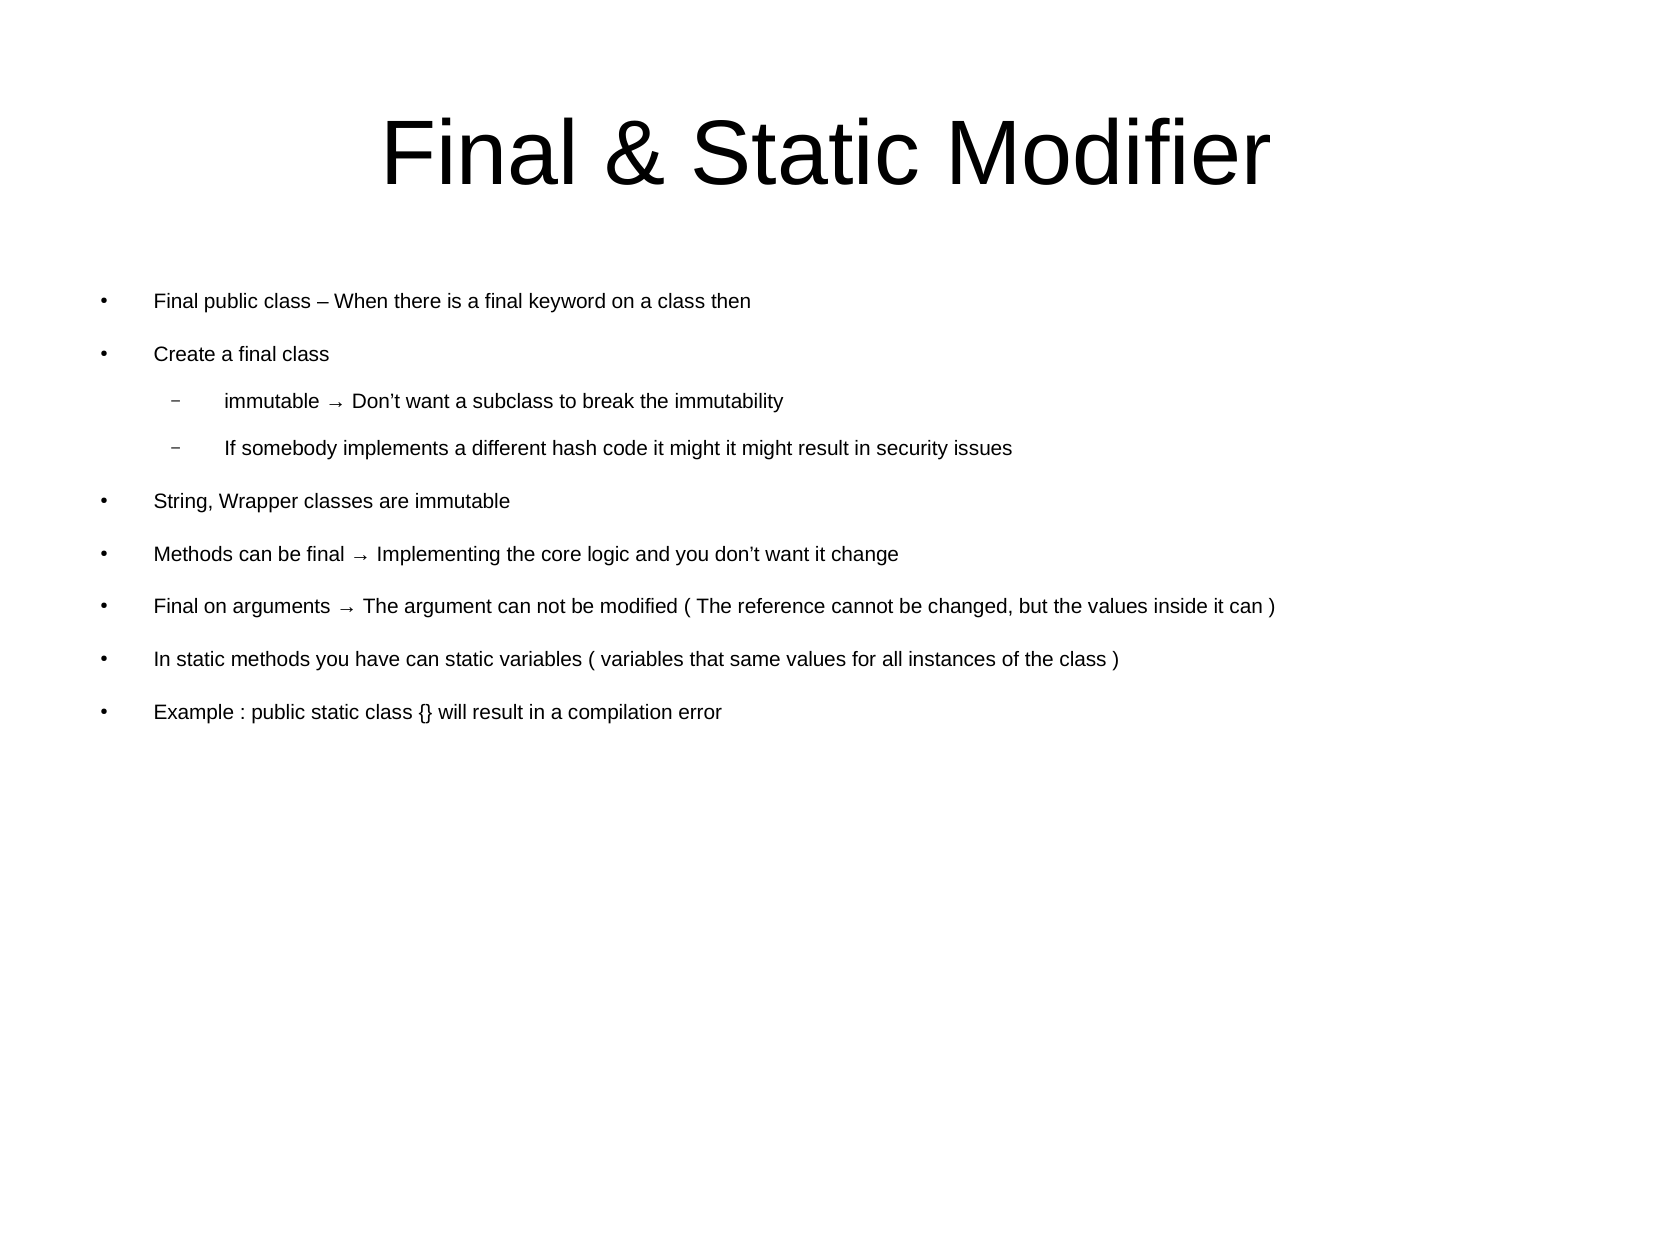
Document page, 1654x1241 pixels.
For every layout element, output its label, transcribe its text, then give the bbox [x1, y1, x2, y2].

list Final public class – When there is a final keyword on a class then Create a final class immutable → Don’t want a subclass to break the immutability If somebody implements a different hash code it might it might result in security issues String, Wrapper classes are immutable Methods can be final → Implementing the core logic and you don’t want it change Final on arguments → The argument can not be modified ( The reference cannot be changed, but the values inside it can ) In static methods you have can static variables ( variables that same values for all instances of the class ) Example : public static class {} will result in a compilation error [82, 290, 1571, 1216]
title Final & Static Modifier [82, 49, 1571, 257]
